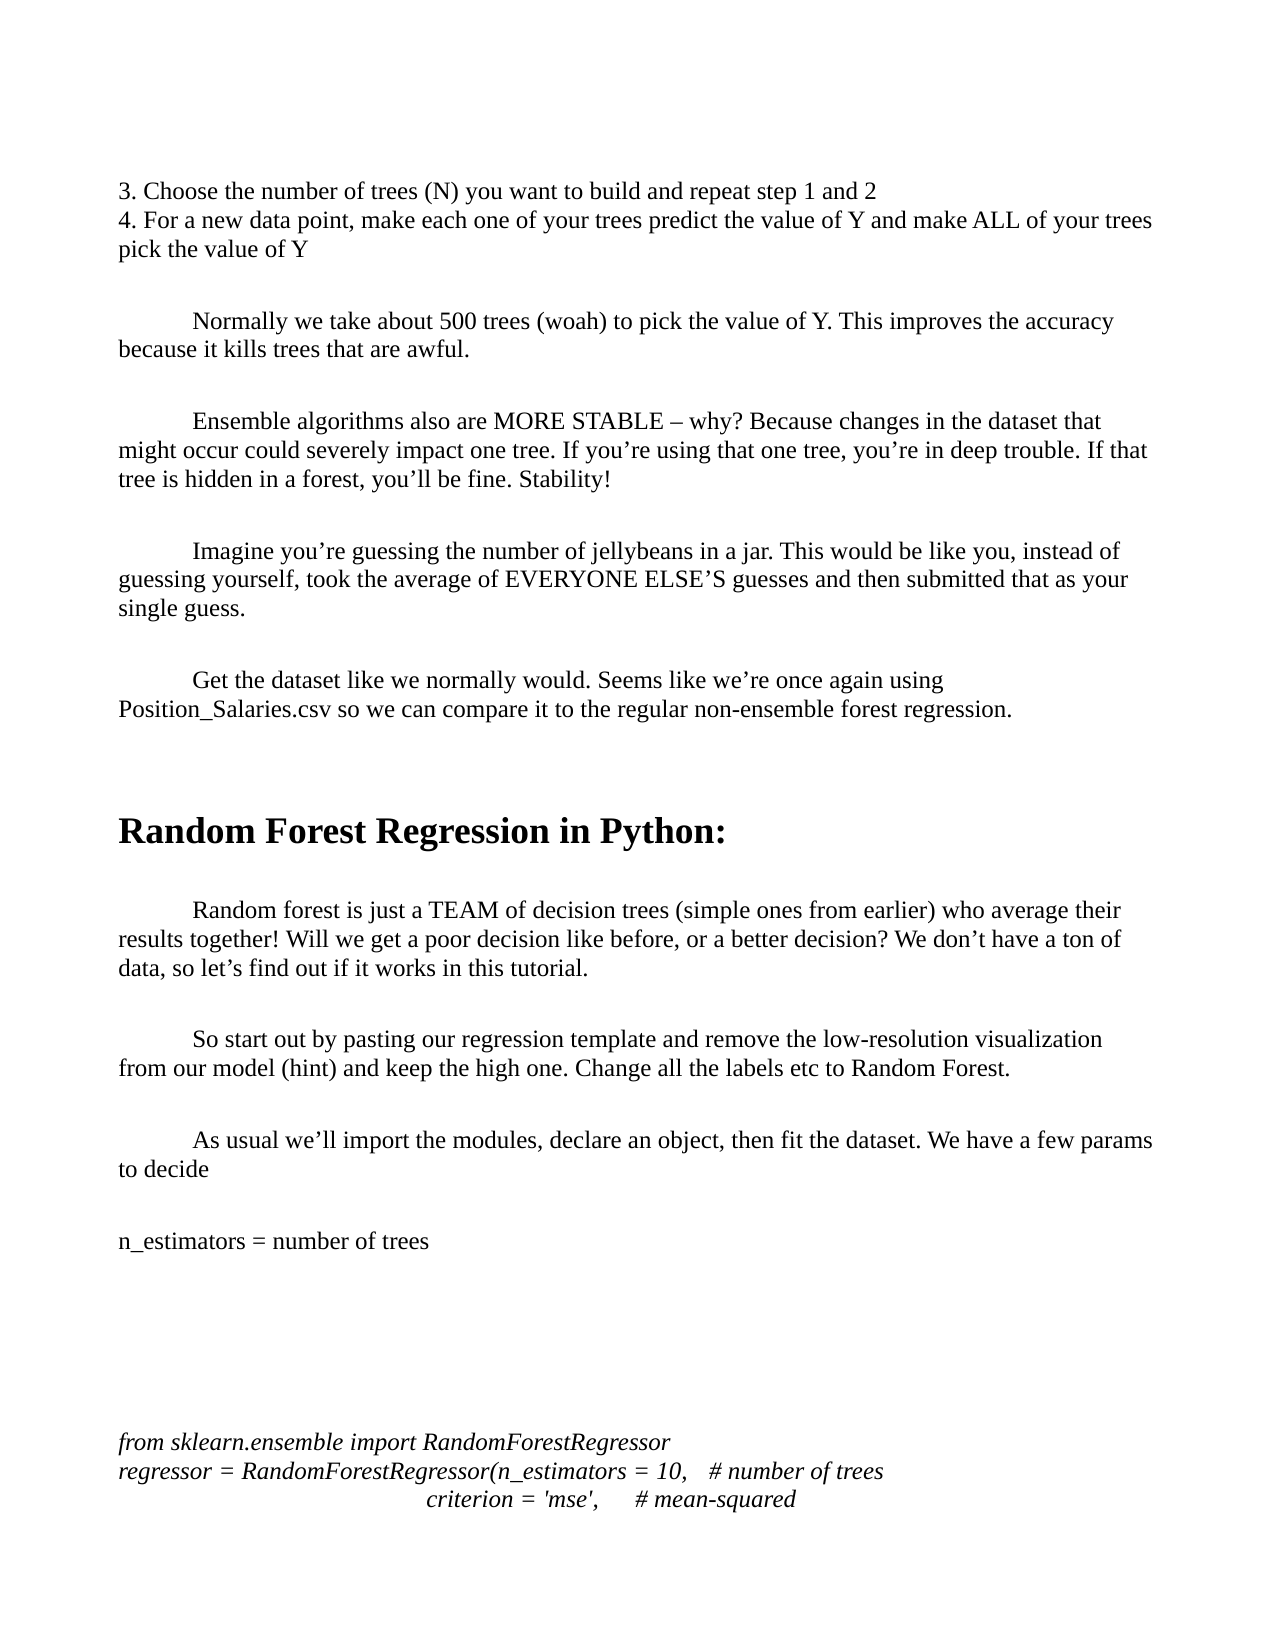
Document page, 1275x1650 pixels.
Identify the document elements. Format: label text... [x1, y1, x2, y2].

text So start out by pasting our regression template and remove the low-resolution visualization from our model (hint) and keep the high one. Change all the labels etc to Random Forest. [118, 1024, 1157, 1082]
text Ensemble algorithms also are MORE STABLE – why? Because changes in the dataset that might occur could severely impact one tree. If you’re using that one tree, you’re in deep trouble. If that tree is hidden in a forest, you’ll be fine. Stability! [118, 406, 1157, 493]
text regressor = RandomForestRegressor(n_estimators = 10, # number of trees [118, 1456, 1157, 1484]
text Random forest is just a TEAM of decision trees (simple ones from earlier) who average their results together! Will we get a poor decision like before, or a better decision? We don’t have a ton of data, so let’s find out if it works in this tutorial. [118, 895, 1157, 981]
text from sklearn.ensemble import RandomForestRegressor [118, 1427, 1157, 1456]
text n_estimators = number of trees [118, 1226, 1157, 1254]
text Normally we take about 500 trees (woah) to pick the value of Y. This improves the accuracy because it kills trees that are awful. [118, 306, 1157, 363]
text Imagine you’re guessing the number of jellybeans in a jar. This would be like you, instead of guessing yourself, took the average of EVERYONE ELSE’S guesses and then submitted that as your single guess. [118, 536, 1157, 622]
text Random Forest Regression in Python: [118, 809, 1157, 852]
text As usual we’ll import the modules, declare an object, then fit the dataset. We have a few params to decide [118, 1125, 1157, 1183]
text criterion = 'mse', # mean-squared [118, 1484, 1157, 1513]
text Get the dataset like we normally would. Seems like we’re once again using Position_Salaries.csv so we can compare it to the regular non-ensemble forest regression. [118, 665, 1157, 723]
text 4. For a new data point, make each one of your trees predict the value of Y and make ALL of your trees pick the value of Y [118, 205, 1157, 263]
text 3. Choose the number of trees (N) you want to build and repeat step 1 and 2 [118, 176, 1157, 205]
